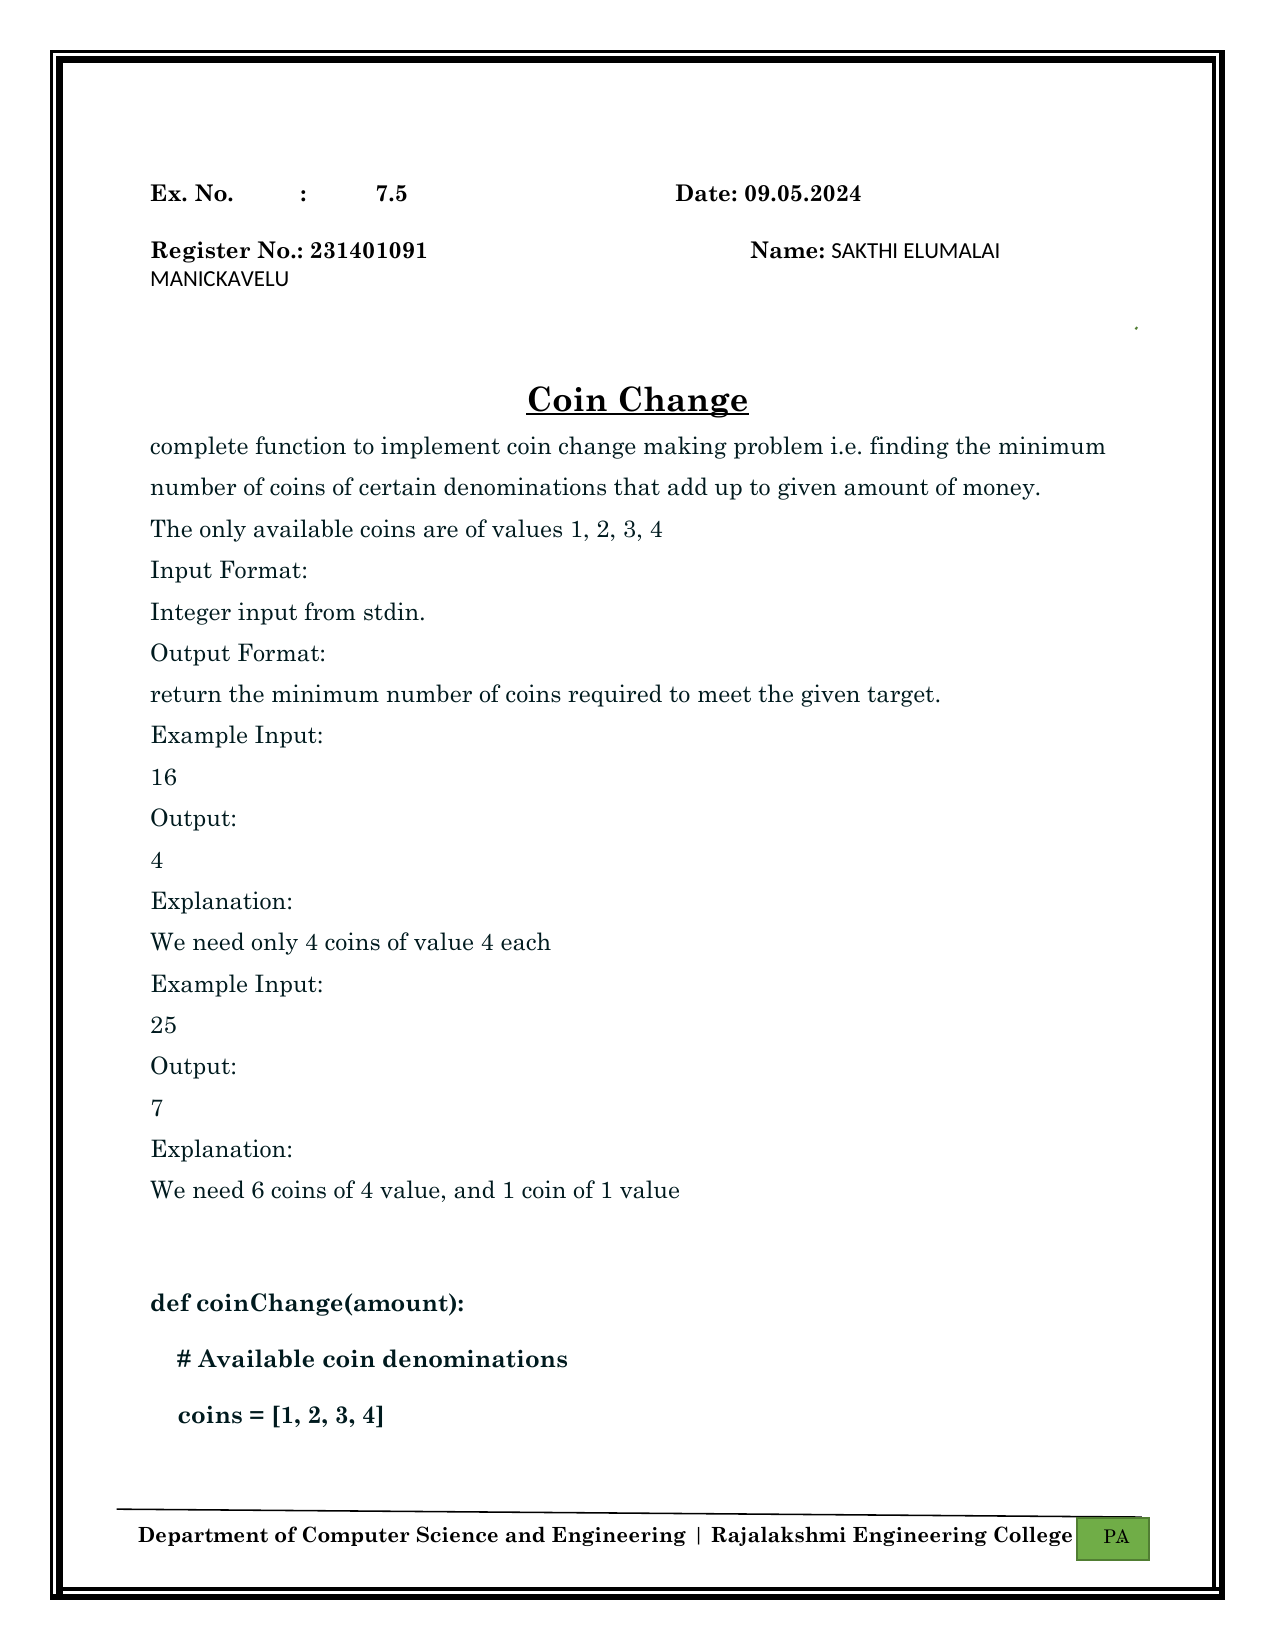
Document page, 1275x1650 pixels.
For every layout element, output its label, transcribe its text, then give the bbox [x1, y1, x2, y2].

text return the minimum number of coins required to meet the given target. [150, 679, 1125, 708]
text Ex. No. : 7.5 Date: 09.05.2024 [150, 179, 1125, 207]
text coins = [1, 2, 3, 4] [150, 1400, 1125, 1429]
text 7 [150, 1092, 1125, 1121]
text Explanation: [150, 1134, 1125, 1163]
text We need 6 coins of 4 value, and 1 coin of 1 value [150, 1175, 1125, 1204]
text # Available coin denominations [150, 1344, 1125, 1372]
text Explanation: [150, 886, 1125, 914]
text Register No.: 231401091 Name: SAKTHI ELUMALAI MANICKAVELU [150, 236, 1125, 292]
text Coin Change [150, 378, 1125, 418]
text 25 [150, 1010, 1125, 1039]
text Output: [150, 1051, 1125, 1080]
text Input Format: [150, 555, 1125, 584]
text def coinChange(amount): [150, 1287, 1125, 1316]
text Integer input from stdin. [150, 596, 1125, 625]
text We need only 4 coins of value 4 each [150, 927, 1125, 956]
text Example Input: [150, 720, 1125, 749]
text complete function to implement coin change making problem i.e. finding the minimum [150, 431, 1125, 460]
text The only available coins are of values 1, 2, 3, 4 [150, 513, 1125, 542]
text number of coins of certain denominations that add up to given amount of money. [150, 472, 1125, 501]
text Output Format: [150, 638, 1125, 666]
text Output: [150, 803, 1125, 832]
text Example Input: [150, 968, 1125, 997]
text 4 [150, 844, 1125, 873]
text 16 [150, 762, 1125, 791]
